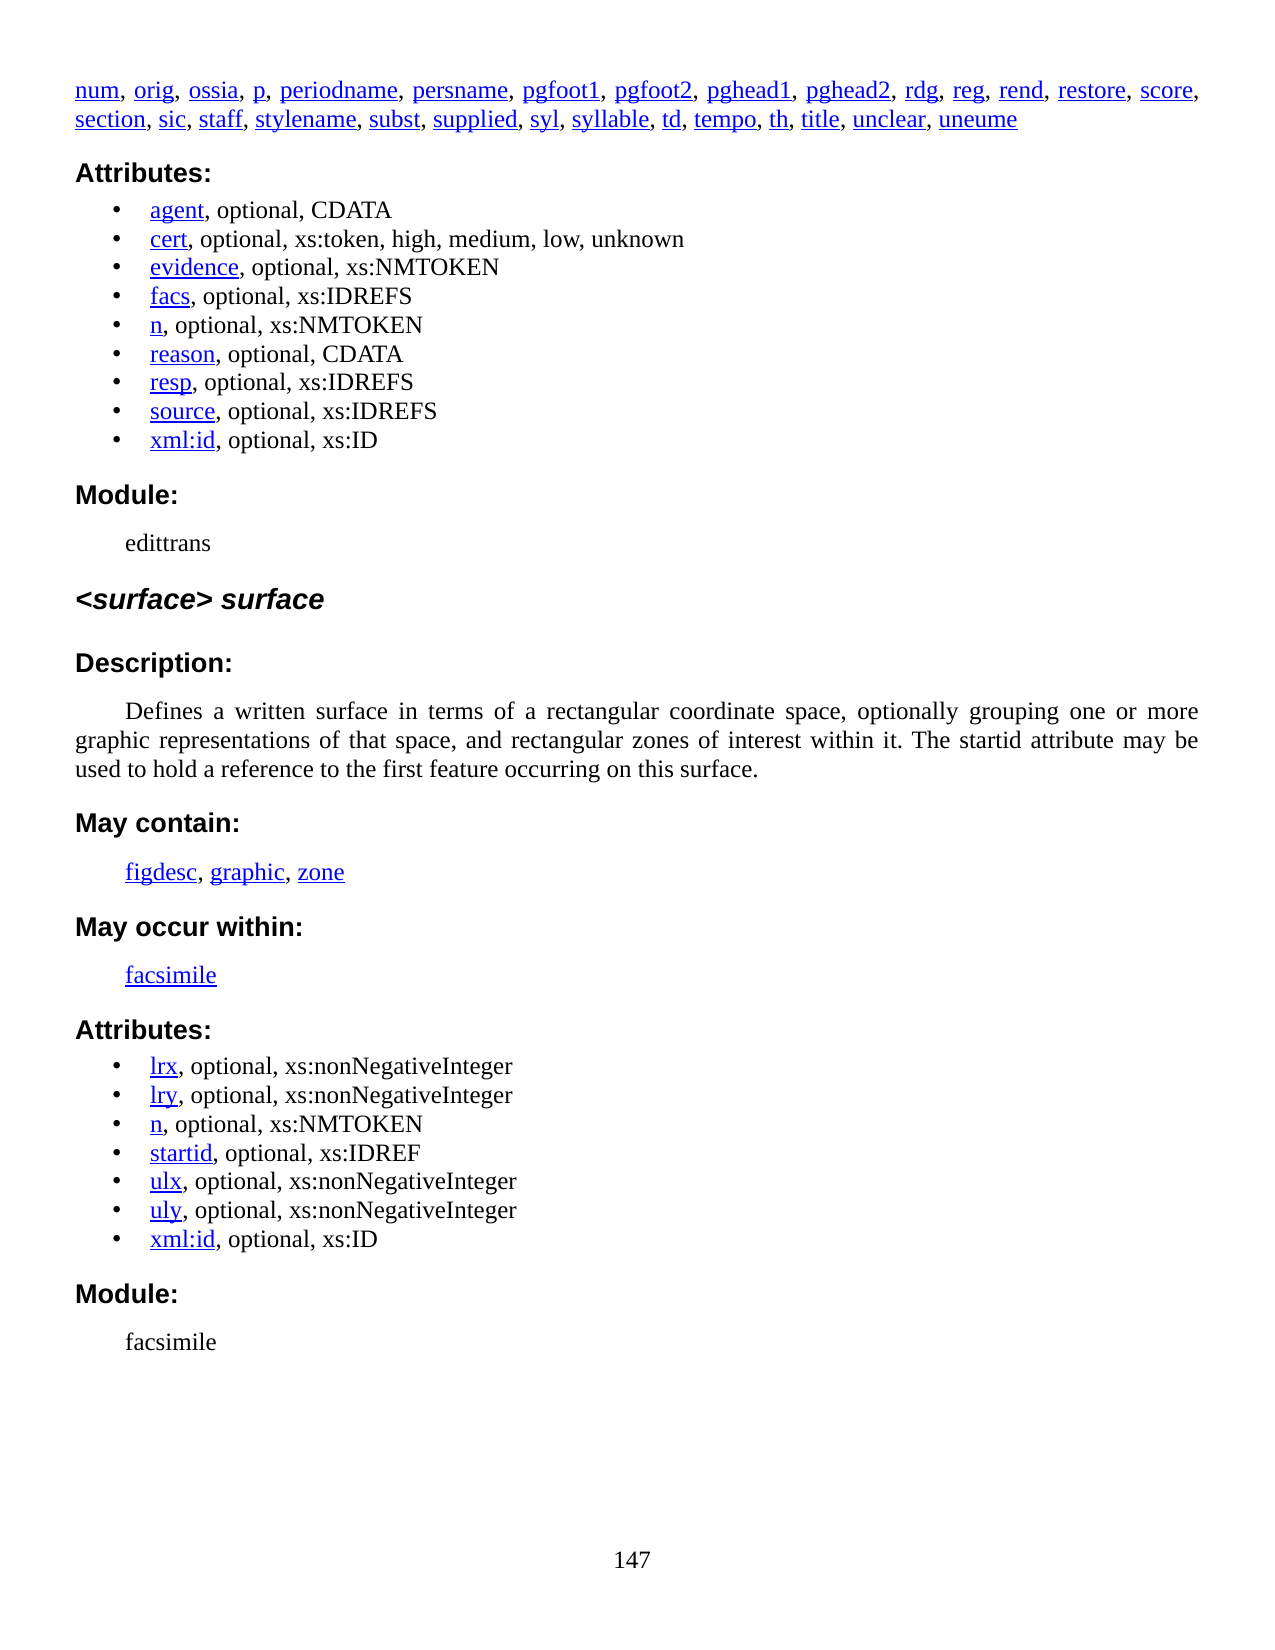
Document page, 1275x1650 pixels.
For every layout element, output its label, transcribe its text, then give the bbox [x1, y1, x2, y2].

subtitle Module: [75, 479, 1200, 510]
text facsimile [75, 1327, 1200, 1356]
list ulx, optional, xs:nonNegativeInteger [112, 1166, 1200, 1195]
list uly, optional, xs:nonNegativeInteger [112, 1195, 1200, 1224]
list resp, optional, xs:IDREFS [112, 367, 1200, 396]
list reason, optional, CDATA [112, 339, 1200, 367]
list startid, optional, xs:IDREF [112, 1138, 1200, 1166]
list xml:id, optional, xs:ID [112, 425, 1200, 454]
list facs, optional, xs:IDREFS [112, 281, 1200, 310]
text figdesc, graphic, zone [75, 857, 1200, 886]
subtitle Attributes: [75, 157, 1200, 189]
text num, orig, ossia, p, periodname, persname, pgfoot1, pgfoot2, pghead1, pghead2, rdg, reg, rend, restore, score, section, sic, staff, stylename, subst, supplied, syl, syllable, td, tempo, th, title, unclear, uneume [75, 75, 1200, 132]
subtitle Attributes: [75, 1014, 1200, 1045]
text edittrans [75, 528, 1200, 557]
subtitle Description: [75, 647, 1200, 678]
text Defines a written surface in terms of a rectangular coordinate space, optionally grouping one or more graphic representations of that space, and rectangular zones of interest within it. The startid attribute may be used to hold a reference to the first feature occurring on this surface. [75, 696, 1200, 782]
subtitle Module: [75, 1278, 1200, 1309]
list lry, optional, xs:nonNegativeInteger [112, 1080, 1200, 1109]
list cert, optional, xs:token, high, medium, low, unknown [112, 224, 1200, 252]
list xml:id, optional, xs:ID [112, 1224, 1200, 1253]
list evidence, optional, xs:NMTOKEN [112, 252, 1200, 281]
list source, optional, xs:IDREFS [112, 396, 1200, 425]
list lrx, optional, xs:nonNegativeInteger [112, 1051, 1200, 1080]
text facsimile [75, 960, 1200, 989]
list n, optional, xs:NMTOKEN [112, 1109, 1200, 1138]
subtitle May occur within: [75, 911, 1200, 942]
list n, optional, xs:NMTOKEN [112, 310, 1200, 339]
subtitle <surface> surface [75, 582, 1200, 616]
list agent, optional, CDATA [112, 195, 1200, 224]
subtitle May contain: [75, 807, 1200, 839]
